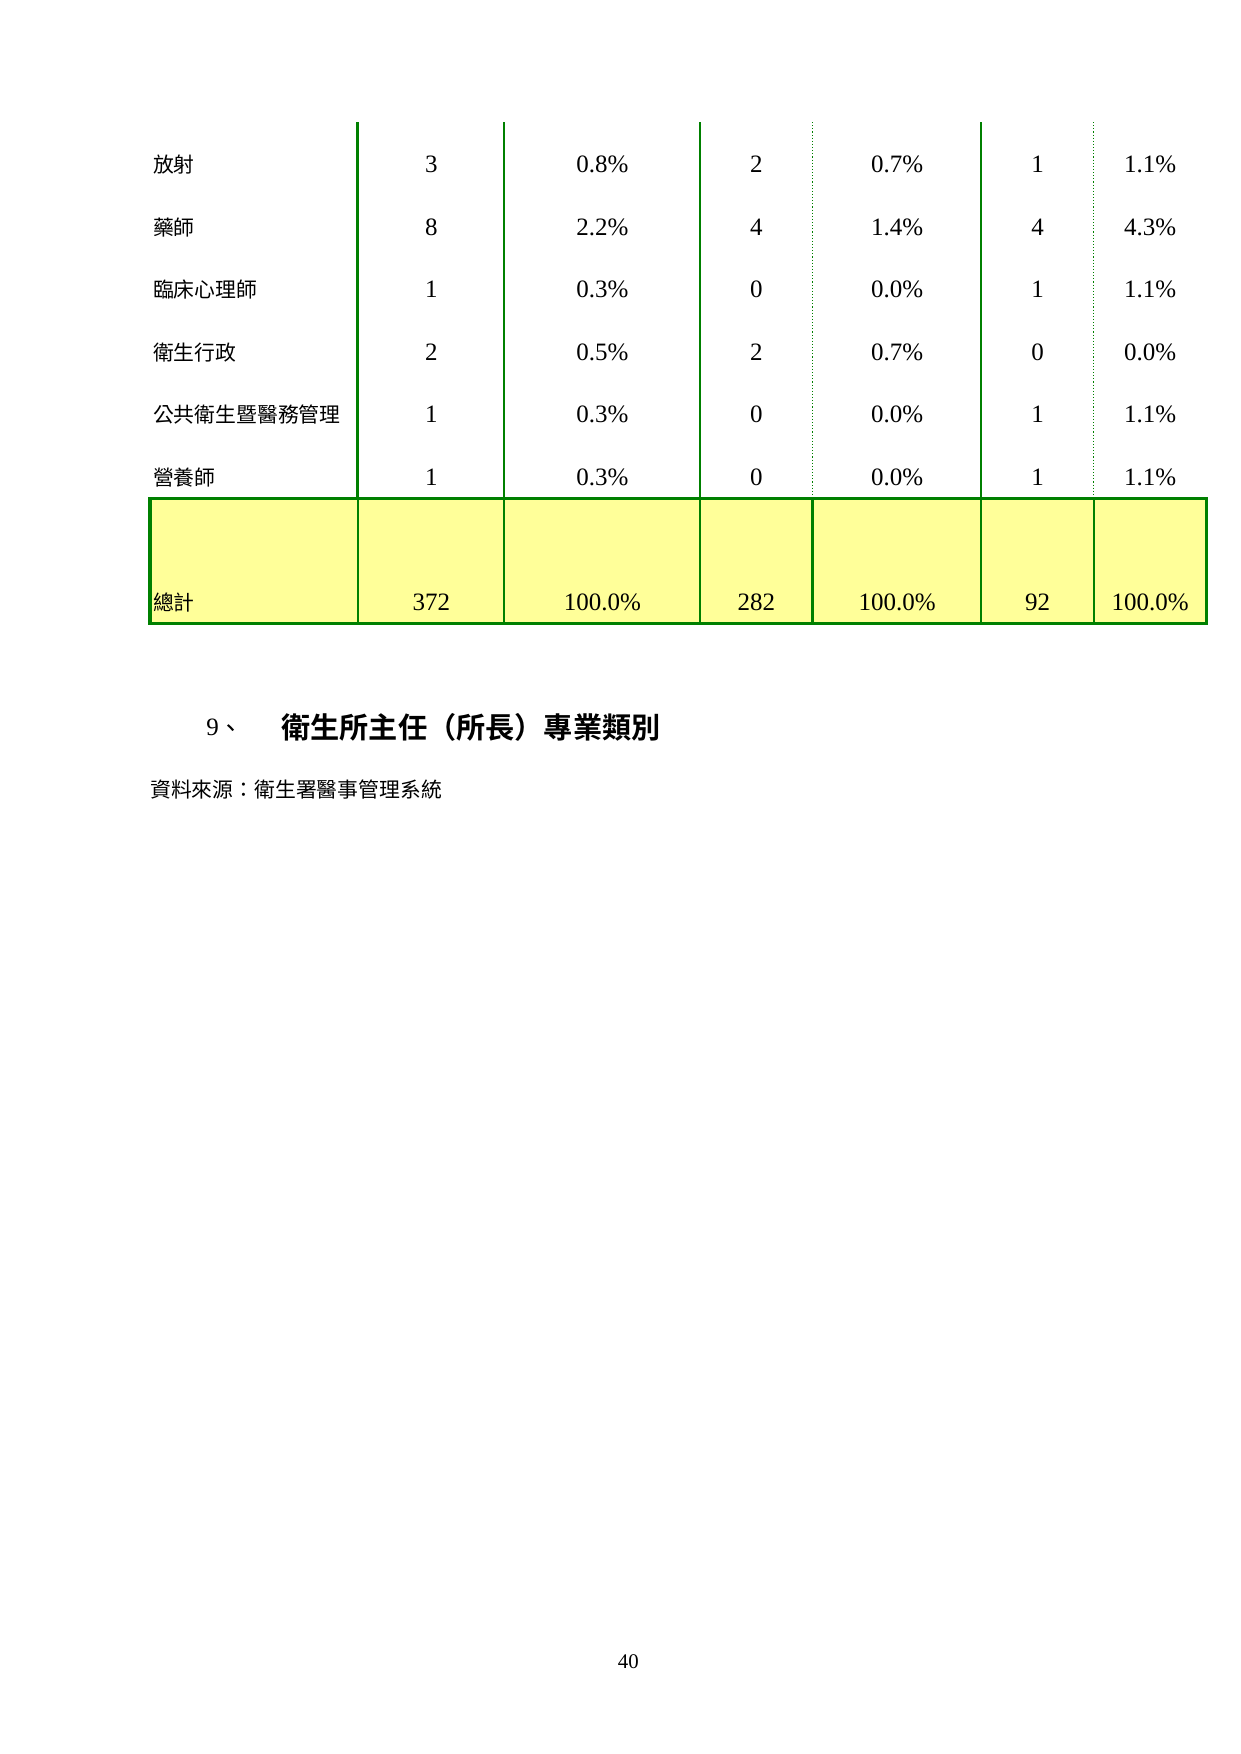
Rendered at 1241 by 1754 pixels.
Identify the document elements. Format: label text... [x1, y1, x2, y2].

table_cell 100.0% [814, 500, 980, 622]
table_cell 4 [701, 185, 812, 247]
table_cell 0 [701, 372, 812, 434]
table_cell 4 [982, 185, 1094, 247]
table_cell 100.0% [505, 500, 699, 622]
table_cell 0 [982, 310, 1094, 372]
table_cell 衛生行政 [150, 310, 356, 372]
table_cell 0.3% [505, 435, 699, 497]
table_cell 1.1% [1094, 247, 1206, 309]
table_cell 0.3% [505, 247, 699, 309]
table_cell 1 [982, 435, 1094, 497]
table_cell 1.1% [1094, 372, 1206, 434]
table_cell 0.5% [505, 310, 699, 372]
table_cell 0.0% [1094, 310, 1206, 372]
table_cell 0.0% [813, 372, 980, 434]
table_cell 1 [359, 247, 503, 309]
table_cell 0.8% [505, 122, 699, 184]
table_cell 0 [701, 435, 812, 497]
text 資料來源：衛生署醫事管理系統 [150, 747, 1106, 809]
table_cell 2 [701, 310, 812, 372]
table_cell 8 [359, 185, 503, 247]
table_cell 1 [982, 122, 1094, 184]
table_cell 0.0% [813, 435, 980, 497]
table_cell 0.0% [813, 247, 980, 309]
table_cell 92 [982, 500, 1093, 622]
table_cell 282 [701, 500, 811, 622]
list 衛生所主任（所長）專業類別 [206, 684, 1106, 747]
table_cell 藥師 [150, 185, 356, 247]
table_cell 2 [359, 310, 503, 372]
table_cell 1.4% [813, 185, 980, 247]
table_cell 1 [982, 247, 1094, 309]
table_cell 0.7% [813, 122, 980, 184]
table_cell 1 [359, 435, 503, 497]
table_cell 放射 [150, 122, 356, 184]
table_cell 臨床心理師 [150, 247, 356, 309]
table_cell 1 [359, 372, 503, 434]
table_cell 0.7% [813, 310, 980, 372]
table_cell 營養師 [150, 435, 356, 497]
table_cell 4.3% [1094, 185, 1206, 247]
table_cell 公共衛生暨醫務管理 [150, 372, 356, 434]
table_cell 372 [359, 500, 503, 622]
table_cell 3 [359, 122, 503, 184]
table_cell 0 [701, 247, 812, 309]
table_cell 1.1% [1094, 122, 1206, 184]
table_cell 0.3% [505, 372, 699, 434]
table_cell 100.0% [1095, 500, 1205, 622]
table_cell 總計 [152, 500, 357, 622]
table_cell 1.1% [1094, 435, 1206, 497]
table_cell 2 [701, 122, 812, 184]
table_cell 1 [982, 372, 1094, 434]
table_cell 2.2% [505, 185, 699, 247]
